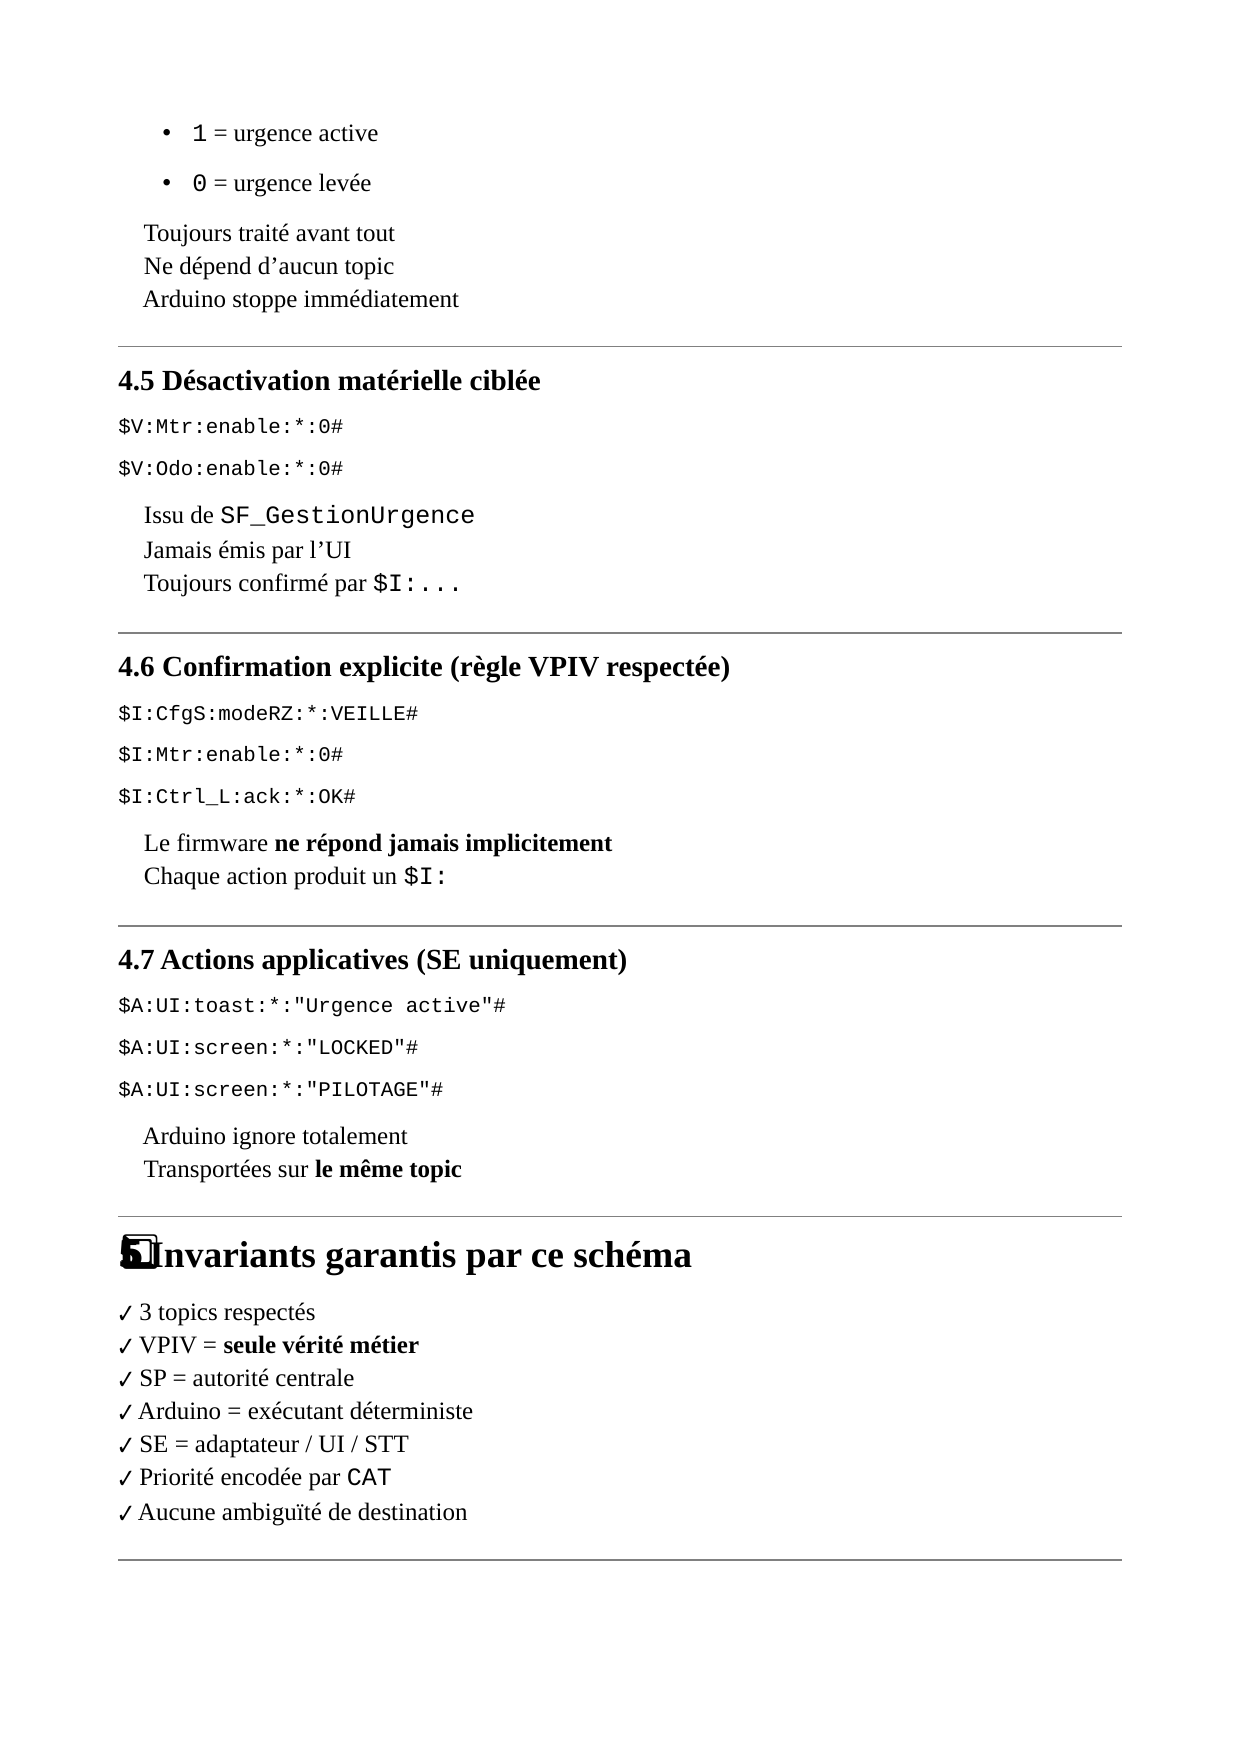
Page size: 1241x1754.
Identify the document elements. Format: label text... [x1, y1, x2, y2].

text $I:Ctrl_L:ack:*:OK# [118, 786, 1122, 810]
subtitle 4.7 Actions applicatives (SE uniquement) [118, 942, 1122, 976]
text 📌 Toujours traité avant tout 📌 Ne dépend d’aucun topic 📌 Arduino stoppe immédiatement [118, 218, 1122, 313]
text $V:Mtr:enable:*:0# [118, 416, 1122, 440]
subtitle 4.5 Désactivation matérielle ciblée [118, 363, 1122, 397]
text $A:UI:screen:*:"PILOTAGE"# [118, 1079, 1122, 1103]
list 1 = urgence active [162, 118, 1122, 149]
text $I:CfgS:modeRZ:*:VEILLE# [118, 703, 1122, 726]
text 📌 Arduino ignore totalement 📌 Transportées sur le même topic [118, 1121, 1122, 1183]
text 📌 Issu de SF_GestionUrgence 📌 Jamais émis par l’UI 📌 Toujours confirmé par $I:... [118, 500, 1122, 599]
text $A:UI:toast:*:"Urgence active"# [118, 996, 1122, 1019]
subtitle 5️⃣ Invariants garantis par ce schéma [118, 1233, 1122, 1276]
list 0 = urgence levée [162, 168, 1122, 199]
text 📌 Le firmware ne répond jamais implicitement 📌 Chaque action produit un $I: [118, 828, 1122, 892]
text ✔ 3 topics respectés ✔ VPIV = seule vérité métier ✔ SP = autorité centrale ✔ Arduino = exécutant déterministe ✔ SE = adaptateur / UI / STT ✔ Priorité encodée par CAT ✔ Aucune ambiguïté de destination [118, 1297, 1122, 1526]
text $V:Odo:enable:*:0# [118, 458, 1122, 482]
text $A:UI:screen:*:"LOCKED"# [118, 1037, 1122, 1061]
subtitle 4.6 Confirmation explicite (règle VPIV respectée) [118, 649, 1122, 683]
text $I:Mtr:enable:*:0# [118, 744, 1122, 768]
